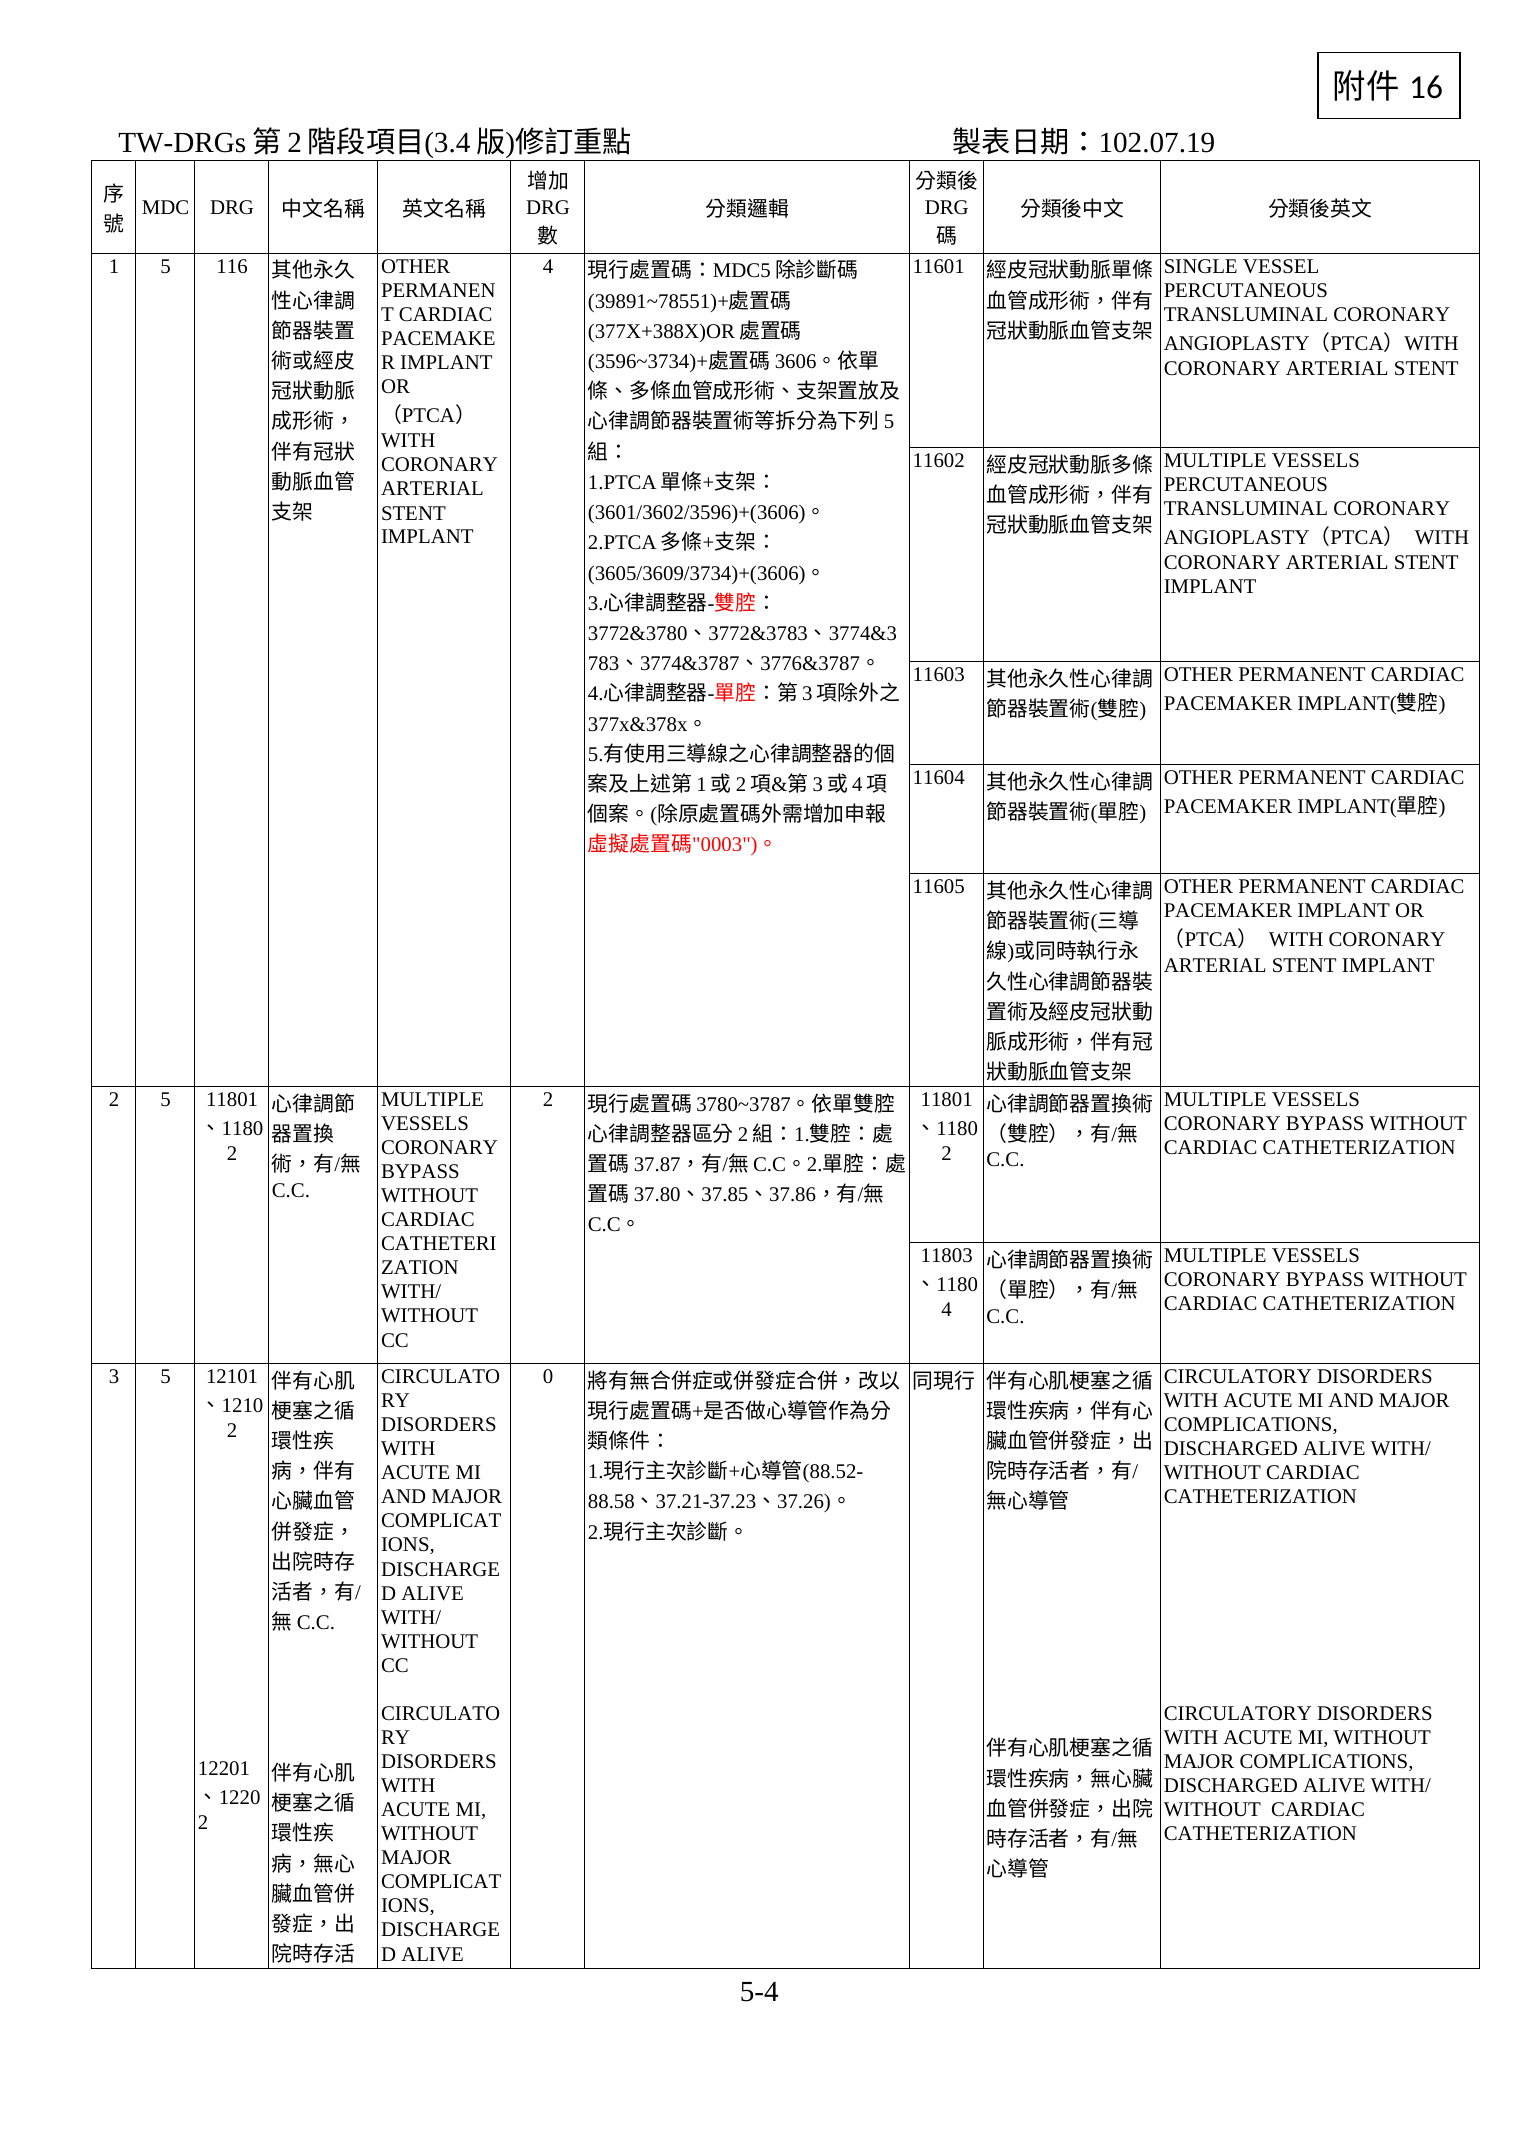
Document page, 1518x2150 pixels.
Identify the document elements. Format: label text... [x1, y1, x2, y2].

table_cell 11602 [910, 448, 983, 661]
table_cell 心律調節器置換術（單腔），有/無C.C. [984, 1243, 1160, 1363]
table_cell MULTIPLE VESSELS CORONARY BYPASS WITHOUT CARDIAC CATHETERIZATION [1161, 1243, 1479, 1363]
table_header 序號 [92, 161, 135, 253]
table_cell 同現行 [910, 1364, 983, 1968]
table_header 中文名稱 [269, 161, 377, 253]
table_cell OTHER PERMANENT CARDIAC PACEMAKER IMPLANT OR （PTCA） WITH CORONARY ARTERIAL STENT IMPLANT [378, 254, 510, 1086]
table_header 分類後英文 [1161, 161, 1479, 253]
table_cell 心律調節器置換術，有/無C.C. [269, 1087, 377, 1363]
table_cell 心律調節器置換術（雙腔），有/無C.C. [984, 1087, 1160, 1242]
table_cell 1 [92, 254, 135, 1086]
table_cell 3 [92, 1364, 135, 1968]
table_header 分類邏輯 [585, 161, 909, 253]
table_cell MULTIPLE VESSELS CORONARY BYPASS WITHOUT CARDIAC CATHETERIZATION [1161, 1087, 1479, 1242]
table_cell 11801、11802 [910, 1087, 983, 1242]
table_cell 11803、11804 [910, 1243, 983, 1363]
table_cell CIRCULATORY DISORDERS WITH ACUTE MI AND MAJOR COMPLICATIONS, DISCHARGED ALIVE WITH/ WITHOUT CARDIAC CATHETERIZATION CIRCULATORY DISORDERS WITH ACUTE MI, WITHOUT MAJOR COMPLICATIONS, DISCHARGED ALIVE WITH/ WITHOUT CARDIAC CATHETERIZATION [1161, 1364, 1479, 1968]
table_cell 0 [511, 1364, 584, 1968]
table_cell CIRCULATORY DISORDERS WITH ACUTE MI AND MAJOR COMPLICATIONS, DISCHARGED ALIVE WITH/ WITHOUT CC CIRCULATORY DISORDERS WITH ACUTE MI, WITHOUT MAJOR COMPLICATIONS, DISCHARGED ALIVE [378, 1364, 510, 1968]
table_cell 伴有心肌梗塞之循環性疾病，伴有心臟血管併發症，出院時存活者，有/無C.C. 伴有心肌梗塞之循環性疾病，無心臟血管併發症，出院時存活 [269, 1364, 377, 1968]
table_cell MULTIPLE VESSELS PERCUTANEOUS TRANSLUMINAL CORONARY ANGIOPLASTY（PTCA） WITH CORONARY ARTERIAL STENT IMPLANT [1161, 448, 1479, 661]
table_cell 經皮冠狀動脈多條血管成形術，伴有冠狀動脈血管支架 [984, 448, 1160, 661]
table_cell OTHER PERMANENT CARDIAC PACEMAKER IMPLANT(單腔) [1161, 765, 1479, 873]
table_cell 經皮冠狀動脈單條血管成形術，伴有冠狀動脈血管支架 [984, 254, 1160, 447]
table_cell 其他永久性心律調節器裝置術(雙腔) [984, 662, 1160, 764]
table_cell 5 [136, 254, 194, 1086]
table_cell 其他永久性心律調節器裝置術(三導線)或同時執行永久性心律調節器裝置術及經皮冠狀動脈成形術，伴有冠狀動脈血管支架 [984, 874, 1160, 1086]
table_cell 4 [511, 254, 584, 1086]
table_cell 其他永久性心律調節器裝置術或經皮冠狀動脈成形術，伴有冠狀動脈血管支架 [269, 254, 377, 1086]
table_cell 116 [195, 254, 268, 1086]
table_cell 2 [511, 1087, 584, 1363]
table_cell 其他永久性心律調節器裝置術(單腔) [984, 765, 1160, 873]
table_cell OTHER PERMANENT CARDIAC PACEMAKER IMPLANT(雙腔) [1161, 662, 1479, 764]
table_header 英文名稱 [378, 161, 510, 253]
table_cell OTHER PERMANENT CARDIAC PACEMAKER IMPLANT OR （PTCA） WITH CORONARY ARTERIAL STENT IMPLANT [1161, 874, 1479, 1086]
table_cell 11801、11802 [195, 1087, 268, 1363]
table_header 增加DRG數 [511, 161, 584, 253]
table_cell 11604 [910, 765, 983, 873]
table_cell 5 [136, 1087, 194, 1363]
text TW-DRGs第2階段項目(3.4版)修訂重點 製表日期：102.07.19 [118, 118, 1400, 160]
table_cell SINGLE VESSEL PERCUTANEOUS TRANSLUMINAL CORONARY ANGIOPLASTY（PTCA）WITH CORONARY ARTERIAL STENT [1161, 254, 1479, 447]
table_cell 將有無合併症或併發症合併，改以現行處置碼+是否做心導管作為分類條件： 1.現行主次診斷+心導管(88.52-88.58、37.21-37.23、37.26)。 2.現行主次診斷。 [585, 1364, 909, 1968]
table_cell 現行處置碼3780~3787。依單雙腔心律調整器區分2組：1.雙腔：處置碼37.87，有/無C.C。2.單腔：處置碼37.80、37.85、37.86，有/無C.C。 [585, 1087, 909, 1363]
table_cell 現行處置碼：MDC5除診斷碼(39891~78551)+處置碼(377X+388X)OR處置碼(3596~3734)+處置碼3606。依單條、多條血管成形術、支架置放及心律調節器裝置術等拆分為下列5組： 1.PTCA單條+支架：(3601/3602/3596)+(3606)。 2.PTCA多條+支架：(3605/3609/3734)+(3606)。 3.心律調整器-雙腔：3772&3780、3772&3783、3774&3783、3774&3787、3776&3787。 4.心律調整器-單腔：第3項除外之377x&378x。 5.有使用三導線之心律調整器的個案及上述第1或2項&第3或4項個案。(除原處置碼外需增加申報虛擬處置碼"0003")。 [585, 254, 909, 1086]
table_cell 5 [136, 1364, 194, 1968]
table_cell MULTIPLE VESSELS CORONARY BYPASS WITHOUT CARDIAC CATHETERIZATION WITH/ WITHOUT CC [378, 1087, 510, 1363]
table_cell 11605 [910, 874, 983, 1086]
table_header MDC [136, 161, 194, 253]
table_header DRG [195, 161, 268, 253]
table_header 分類後 DRG碼 [910, 161, 983, 253]
table_cell 11603 [910, 662, 983, 764]
table_header 分類後中文 [984, 161, 1160, 253]
table_cell 11601 [910, 254, 983, 447]
table_cell 伴有心肌梗塞之循環性疾病，伴有心臟血管併發症，出院時存活者，有/無心導管 伴有心肌梗塞之循環性疾病，無心臟血管併發症，出院時存活者，有/無心導管 [984, 1364, 1160, 1968]
table_cell 12101、12102 12201、12202 [195, 1364, 268, 1968]
table_cell 2 [92, 1087, 135, 1363]
